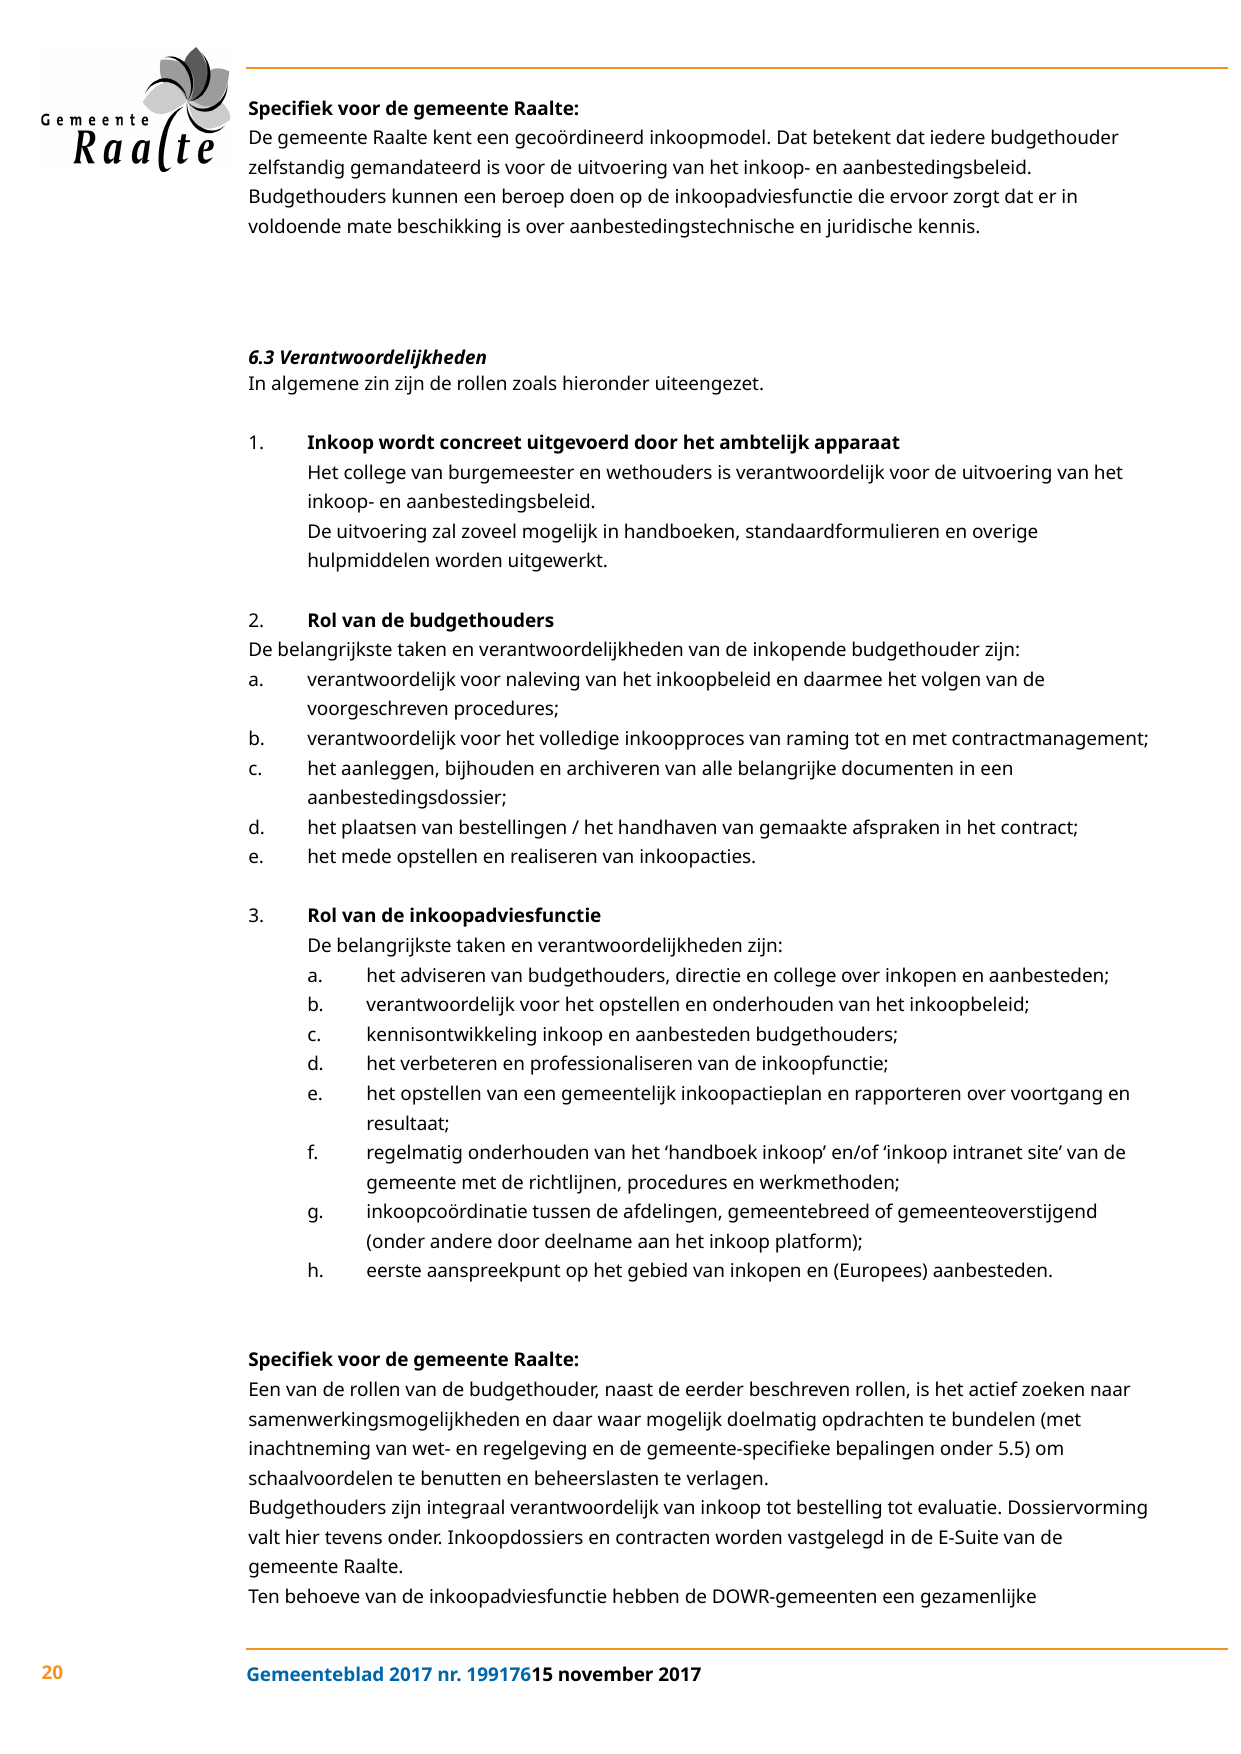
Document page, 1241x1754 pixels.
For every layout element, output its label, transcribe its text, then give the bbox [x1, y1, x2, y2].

text De belangrijkste taken en verantwoordelijkheden van de inkopende budgethouder zijn: [248, 636, 1152, 662]
list verantwoordelijk voor het opstellen en onderhouden van het inkoopbeleid; [307, 991, 1152, 1017]
list regelmatig onderhouden van het ‘handboek inkoop’ en/of ‘inkoop intranet site’ van de gemeente met de richtlijnen, procedures en werkmethoden; [307, 1139, 1152, 1195]
list het adviseren van budgethouders, directie en college over inkopen en aanbesteden; [307, 962, 1152, 988]
text In algemene zin zijn de rollen zoals hieronder uiteengezet. [248, 370, 1152, 396]
list verantwoordelijk voor het volledige inkoopproces van raming tot en met contractmanagement; [248, 725, 1152, 751]
list De uitvoering zal zoveel mogelijk in handboeken, standaardformulieren en overige hulpmiddelen worden uitgewerkt. [248, 518, 1152, 573]
list het opstellen van een gemeentelijk inkoopactieplan en rapporteren over voortgang en resultaat; [307, 1080, 1152, 1136]
list Rol van de budgethouders [248, 607, 1152, 633]
picture [41, 47, 231, 172]
list inkoopcoördinatie tussen de afdelingen, gemeentebreed of gemeenteoverstijgend (onder andere door deelname aan het inkoop platform); [307, 1198, 1152, 1254]
list verantwoordelijk voor naleving van het inkoopbeleid en daarmee het volgen van de voorgeschreven procedures; [248, 666, 1152, 721]
table_header Specifiek voor de gemeente Raalte: Een van de rollen van de budgethouder, naast de eerder beschreven rollen, is het actief zoeken naar samenwerkingsmogelijkheden en daar waar mogelijk doelmatig opdrachten te bundelen (met inachtneming van wet- en regelgeving en de gemeente-specifieke bepalingen onder 5.5) om schaalvoordelen te benutten en beheerslasten te verlagen. Budgethouders zijn integraal verantwoordelijk van inkoop tot bestelling tot evaluatie. Dossiervorming valt hier tevens onder. Inkoopdossiers en contracten worden vastgelegd in de E-Suite van de gemeente Raalte. Ten behoeve van de inkoopadviesfunctie hebben de DOWR-gemeenten een gezamenlijke [248, 1347, 1152, 1609]
list eerste aanspreekpunt op het gebied van inkopen en (Europees) aanbesteden. [307, 1258, 1152, 1283]
list het mede opstellen en realiseren van inkoopacties. [248, 843, 1152, 869]
list Het college van burgemeester en wethouders is verantwoordelijk voor de uitvoering van het inkoop- en aanbestedingsbeleid. [248, 459, 1152, 514]
list Rol van de inkoopadviesfunctie [248, 903, 1152, 928]
list het aanleggen, bijhouden en archiveren van alle belangrijke documenten in een aanbestedingsdossier; [248, 755, 1152, 810]
text 6.3 Verantwoordelijkheden [248, 344, 1152, 370]
table_header Specifiek voor de gemeente Raalte: De gemeente Raalte kent een gecoördineerd inkoopmodel. Dat betekent dat iedere budgethouder zelfstandig gemandateerd is voor de uitvoering van het inkoop- en aanbestedingsbeleid. Budgethouders kunnen een beroep doen op de inkoopadviesfunctie die ervoor zorgt dat er in voldoende mate beschikking is over aanbestedingstechnische en juridische kennis. [248, 95, 1152, 268]
list Inkoop wordt concreet uitgevoerd door het ambtelijk apparaat [248, 429, 1152, 455]
list het plaatsen van bestellingen / het handhaven van gemaakte afspraken in het contract; [248, 814, 1152, 840]
list De belangrijkste taken en verantwoordelijkheden zijn: [248, 932, 1152, 958]
list het verbeteren en professionaliseren van de inkoopfunctie; [307, 1051, 1152, 1076]
list kennisontwikkeling inkoop en aanbesteden budgethouders; [307, 1021, 1152, 1047]
